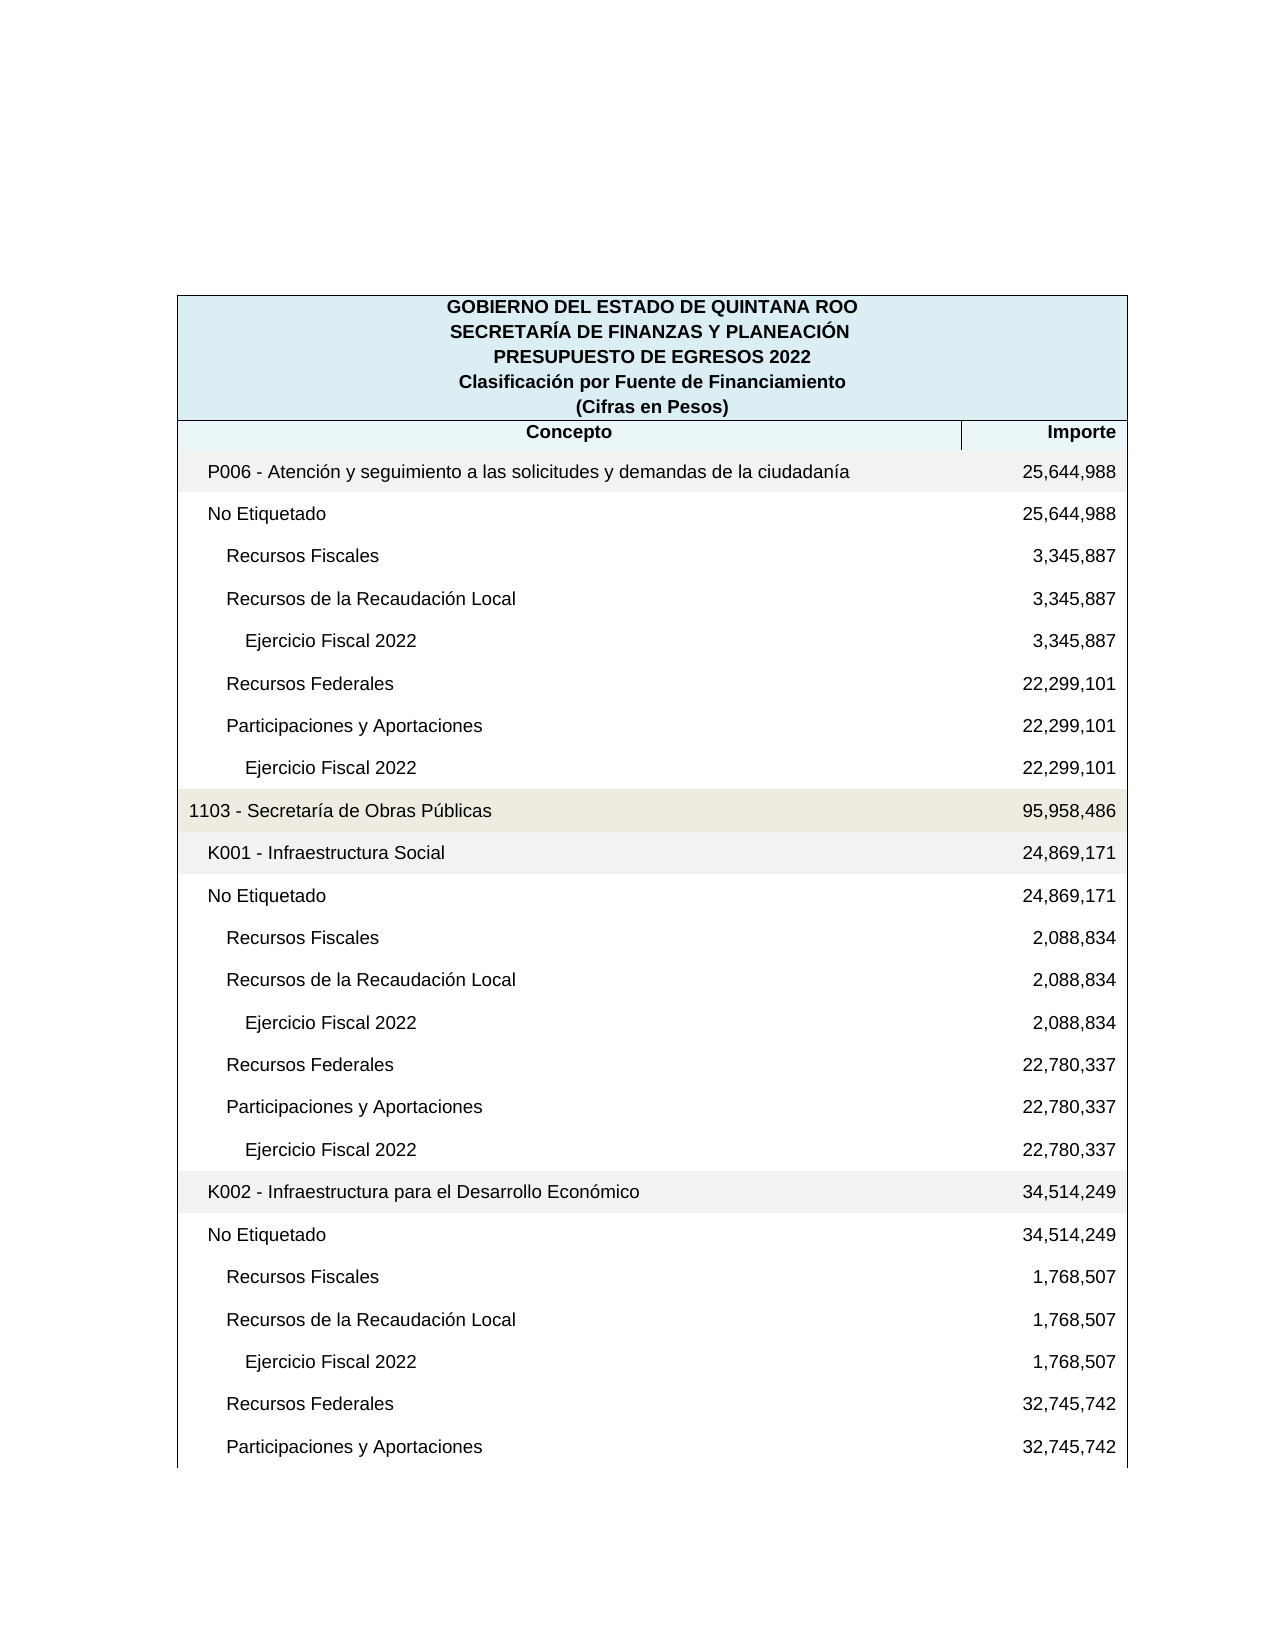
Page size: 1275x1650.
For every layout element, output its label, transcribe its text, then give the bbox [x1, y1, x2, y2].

table_cell Ejercicio Fiscal 2022 [178, 1340, 974, 1383]
table_cell Participaciones y Aportaciones [178, 704, 974, 747]
table_cell Recursos de la Recaudación Local [178, 1298, 974, 1340]
table_cell 2,088,834 [974, 1001, 1127, 1043]
table_cell 22,780,337 [974, 1086, 1127, 1128]
table_cell 32,745,742 [974, 1425, 1127, 1467]
table_cell Concepto [178, 421, 961, 450]
table_cell Ejercicio Fiscal 2022 [178, 1128, 974, 1171]
table_cell Ejercicio Fiscal 2022 [178, 620, 974, 662]
table_cell 22,299,101 [974, 662, 1127, 704]
table_cell Recursos Federales [178, 1044, 974, 1086]
table_cell Participaciones y Aportaciones [178, 1425, 974, 1467]
table_cell No Etiquetado [178, 874, 974, 916]
table_cell Recursos Federales [178, 662, 974, 704]
table_cell 3,345,887 [974, 620, 1127, 662]
table_cell No Etiquetado [178, 493, 974, 535]
table_cell Recursos Fiscales [178, 1256, 974, 1298]
table_cell K002 - Infraestructura para el Desarrollo Económico [178, 1171, 974, 1213]
table_cell Recursos de la Recaudación Local [178, 577, 974, 619]
table_cell Ejercicio Fiscal 2022 [178, 747, 974, 789]
table_cell 24,869,171 [974, 832, 1127, 874]
table_cell 22,780,337 [974, 1044, 1127, 1086]
table_cell K001 - Infraestructura Social [178, 832, 974, 874]
table_header GOBIERNO DEL ESTADO DE QUINTANA ROO SECRETARÍA DE FINANZAS Y PLANEACIÓN PRESUPUESTO DE EGRESOS 2022 Clasificación por Fuente de Financiamiento (Cifras en Pesos) [178, 296, 1127, 420]
table_cell 3,345,887 [974, 535, 1127, 577]
table_cell 34,514,249 [974, 1213, 1127, 1256]
table_cell P006 - Atención y seguimiento a las solicitudes y demandas de la ciudadanía [178, 450, 974, 492]
table_cell 25,644,988 [974, 450, 1127, 492]
table_cell Recursos Fiscales [178, 916, 974, 959]
table_cell 34,514,249 [974, 1171, 1127, 1213]
table_cell Recursos de la Recaudación Local [178, 959, 974, 1001]
table_cell Recursos Federales [178, 1383, 974, 1425]
table_cell Ejercicio Fiscal 2022 [178, 1001, 974, 1043]
table_cell 2,088,834 [974, 916, 1127, 959]
table_cell No Etiquetado [178, 1213, 974, 1256]
table_cell Participaciones y Aportaciones [178, 1086, 974, 1128]
table_cell 1,768,507 [974, 1340, 1127, 1383]
table_cell 32,745,742 [974, 1383, 1127, 1425]
table_cell 1103 - Secretaría de Obras Públicas [178, 789, 974, 832]
table_cell 24,869,171 [974, 874, 1127, 916]
table_cell 25,644,988 [974, 493, 1127, 535]
table_cell 22,780,337 [974, 1128, 1127, 1171]
table_cell Recursos Fiscales [178, 535, 974, 577]
table_cell 1,768,507 [974, 1256, 1127, 1298]
table_cell 22,299,101 [974, 747, 1127, 789]
table_cell 1,768,507 [974, 1298, 1127, 1340]
table_cell 2,088,834 [974, 959, 1127, 1001]
table_cell 3,345,887 [974, 577, 1127, 619]
table_cell Importe [962, 421, 1127, 450]
table_cell 22,299,101 [974, 704, 1127, 747]
table_cell 95,958,486 [974, 789, 1127, 832]
